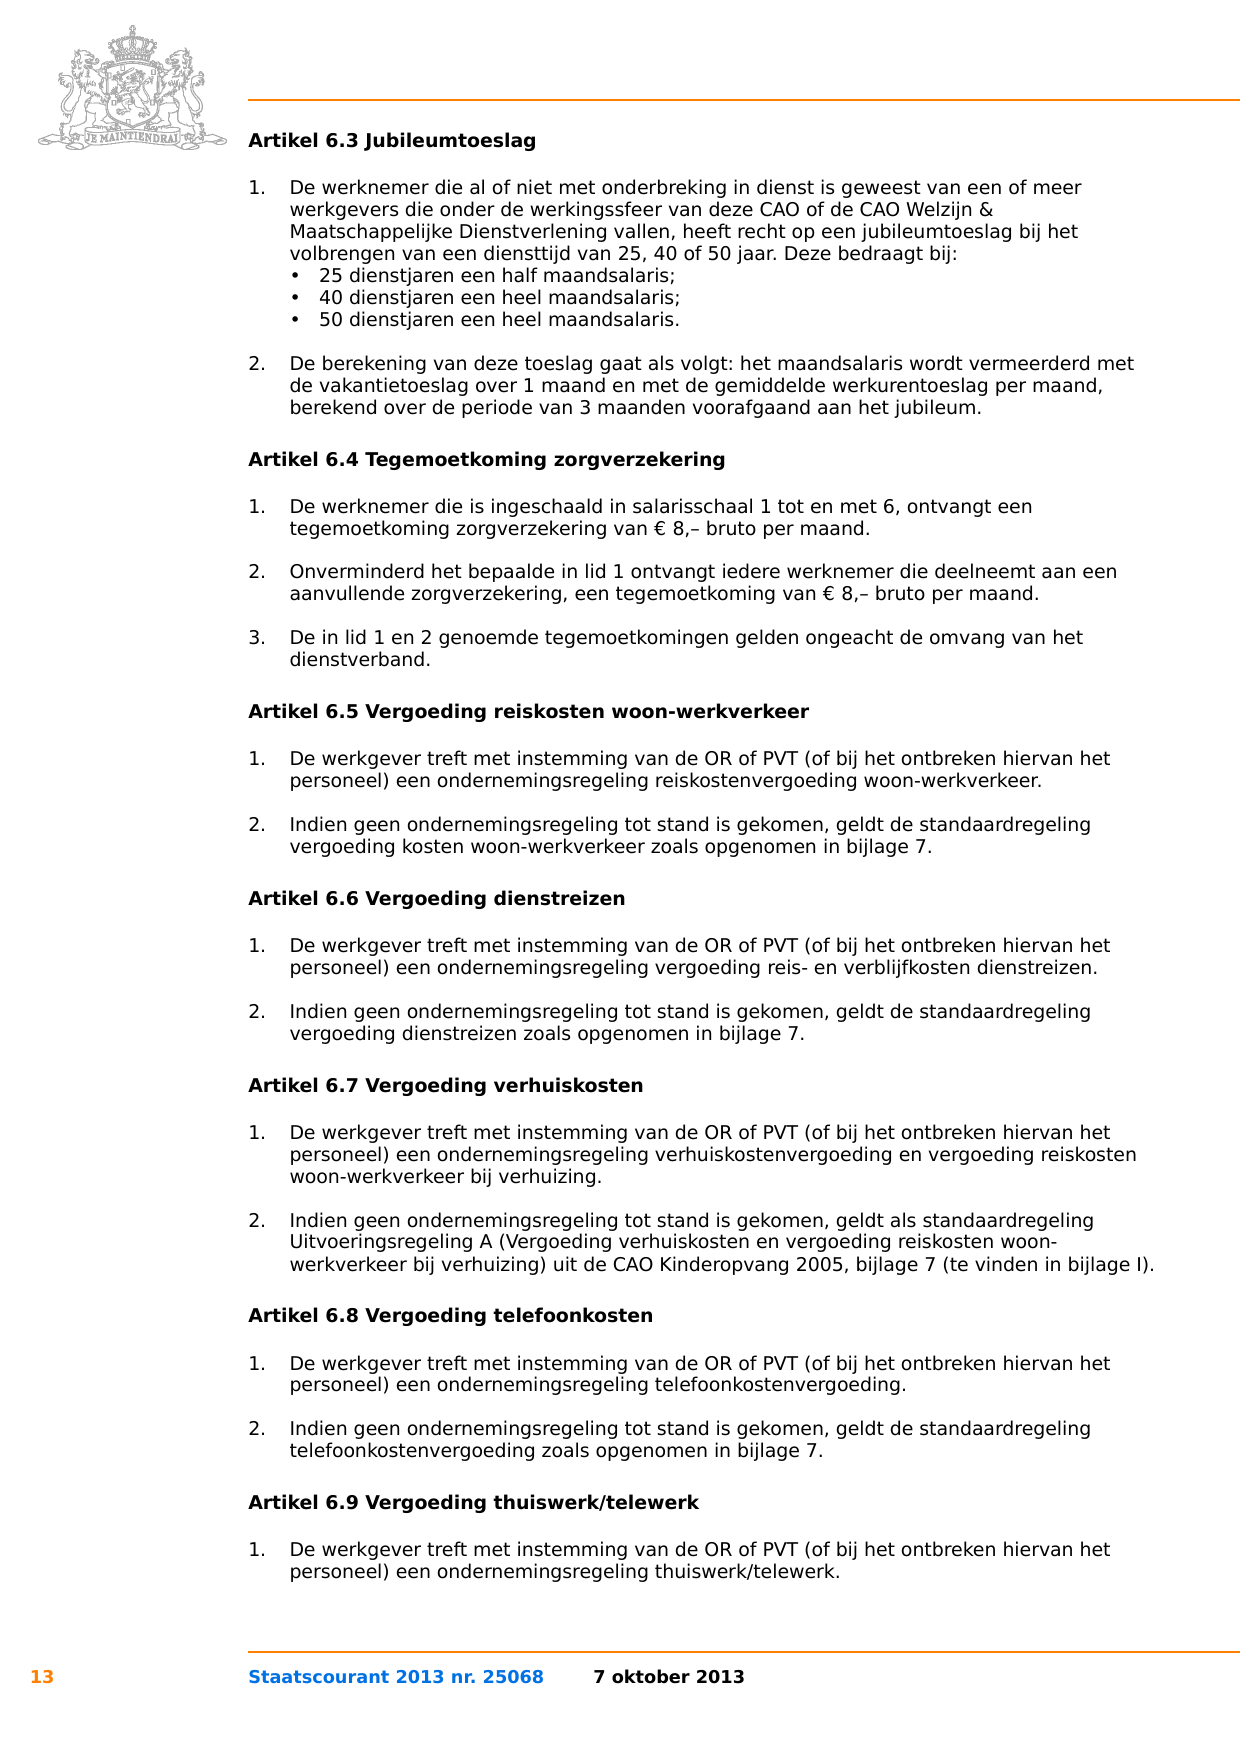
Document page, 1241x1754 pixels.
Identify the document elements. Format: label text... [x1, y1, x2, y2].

subtitle Artikel 6.8 Vergoeding telefoonkosten [248, 1305, 1163, 1327]
text 1. De werkgever treft met instemming van de OR of PVT (of bij het ontbreken hiervan het personeel) een ondernemingsregeling thuiswerk/telewerk. [248, 1539, 1163, 1583]
text 1. De werkgever treft met instemming van de OR of PVT (of bij het ontbreken hiervan het personeel) een ondernemingsregeling vergoeding reis- en verblijfkosten dienstreizen. [248, 935, 1163, 979]
text 1. De werkgever treft met instemming van de OR of PVT (of bij het ontbreken hiervan het personeel) een ondernemingsregeling reiskostenvergoeding woon-werkverkeer. [248, 748, 1163, 792]
text 2. Onverminderd het bepaalde in lid 1 ontvangt iedere werknemer die deelneemt aan een aanvullende zorgverzekering, een tegemoetkoming van € 8,– bruto per maand. [248, 561, 1163, 605]
text 3. De in lid 1 en 2 genoemde tegemoetkomingen gelden ongeacht de omvang van het dienstverband. [248, 627, 1163, 671]
subtitle Artikel 6.4 Tegemoetkoming zorgverzekering [248, 448, 1163, 471]
subtitle Artikel 6.9 Vergoeding thuiswerk/telewerk [248, 1492, 1163, 1514]
text 1. De werkgever treft met instemming van de OR of PVT (of bij het ontbreken hiervan het personeel) een ondernemingsregeling telefoonkostenvergoeding. [248, 1352, 1163, 1396]
text 2. Indien geen ondernemingsregeling tot stand is gekomen, geldt de standaardregeling telefoonkostenvergoeding zoals opgenomen in bijlage 7. [248, 1418, 1163, 1462]
text 2. Indien geen ondernemingsregeling tot stand is gekomen, geldt de standaardregeling vergoeding kosten woon-werkverkeer zoals opgenomen in bijlage 7. [248, 814, 1163, 858]
text 1. De werknemer die is ingeschaald in salarisschaal 1 tot en met 6, ontvangt een tegemoetkoming zorgverzekering van € 8,– bruto per maand. [248, 496, 1163, 539]
text • 40 dienstjaren een heel maandsalaris; [289, 287, 1163, 309]
subtitle Artikel 6.5 Vergoeding reiskosten woon-werkverkeer [248, 701, 1163, 723]
picture [38, 25, 227, 150]
subtitle Artikel 6.7 Vergoeding verhuiskosten [248, 1075, 1163, 1097]
text 1. De werkgever treft met instemming van de OR of PVT (of bij het ontbreken hiervan het personeel) een ondernemingsregeling verhuiskostenvergoeding en vergoeding reiskosten woon-werkverkeer bij verhuizing. [248, 1122, 1163, 1188]
text • 25 dienstjaren een half maandsalaris; [289, 265, 1163, 287]
text 2. Indien geen ondernemingsregeling tot stand is gekomen, geldt als standaardregeling Uitvoeringsregeling A (Vergoeding verhuiskosten en vergoeding reiskosten woon-werkverkeer bij verhuizing) uit de CAO Kinderopvang 2005, bijlage 7 (te vinden in bijlage I). [248, 1209, 1163, 1275]
text 2. Indien geen ondernemingsregeling tot stand is gekomen, geldt de standaardregeling vergoeding dienstreizen zoals opgenomen in bijlage 7. [248, 1001, 1163, 1045]
subtitle Artikel 6.6 Vergoeding dienstreizen [248, 888, 1163, 910]
text • 50 dienstjaren een heel maandsalaris. [289, 309, 1163, 331]
text 1. De werknemer die al of niet met onderbreking in dienst is geweest van een of meer werkgevers die onder de werkingssfeer van deze CAO of de CAO Welzijn & Maatschappelijke Dienstverlening vallen, heeft recht op een jubileumtoeslag bij het volbrengen van een diensttijd van 25, 40 of 50 jaar. Deze bedraagt bij: [248, 177, 1163, 265]
subtitle Artikel 6.3 Jubileumtoeslag [248, 130, 1163, 152]
text 2. De berekening van deze toeslag gaat als volgt: het maandsalaris wordt vermeerderd met de vakantietoeslag over 1 maand en met de gemiddelde werkurentoeslag per maand, berekend over de periode van 3 maanden voorafgaand aan het jubileum. [248, 353, 1163, 418]
